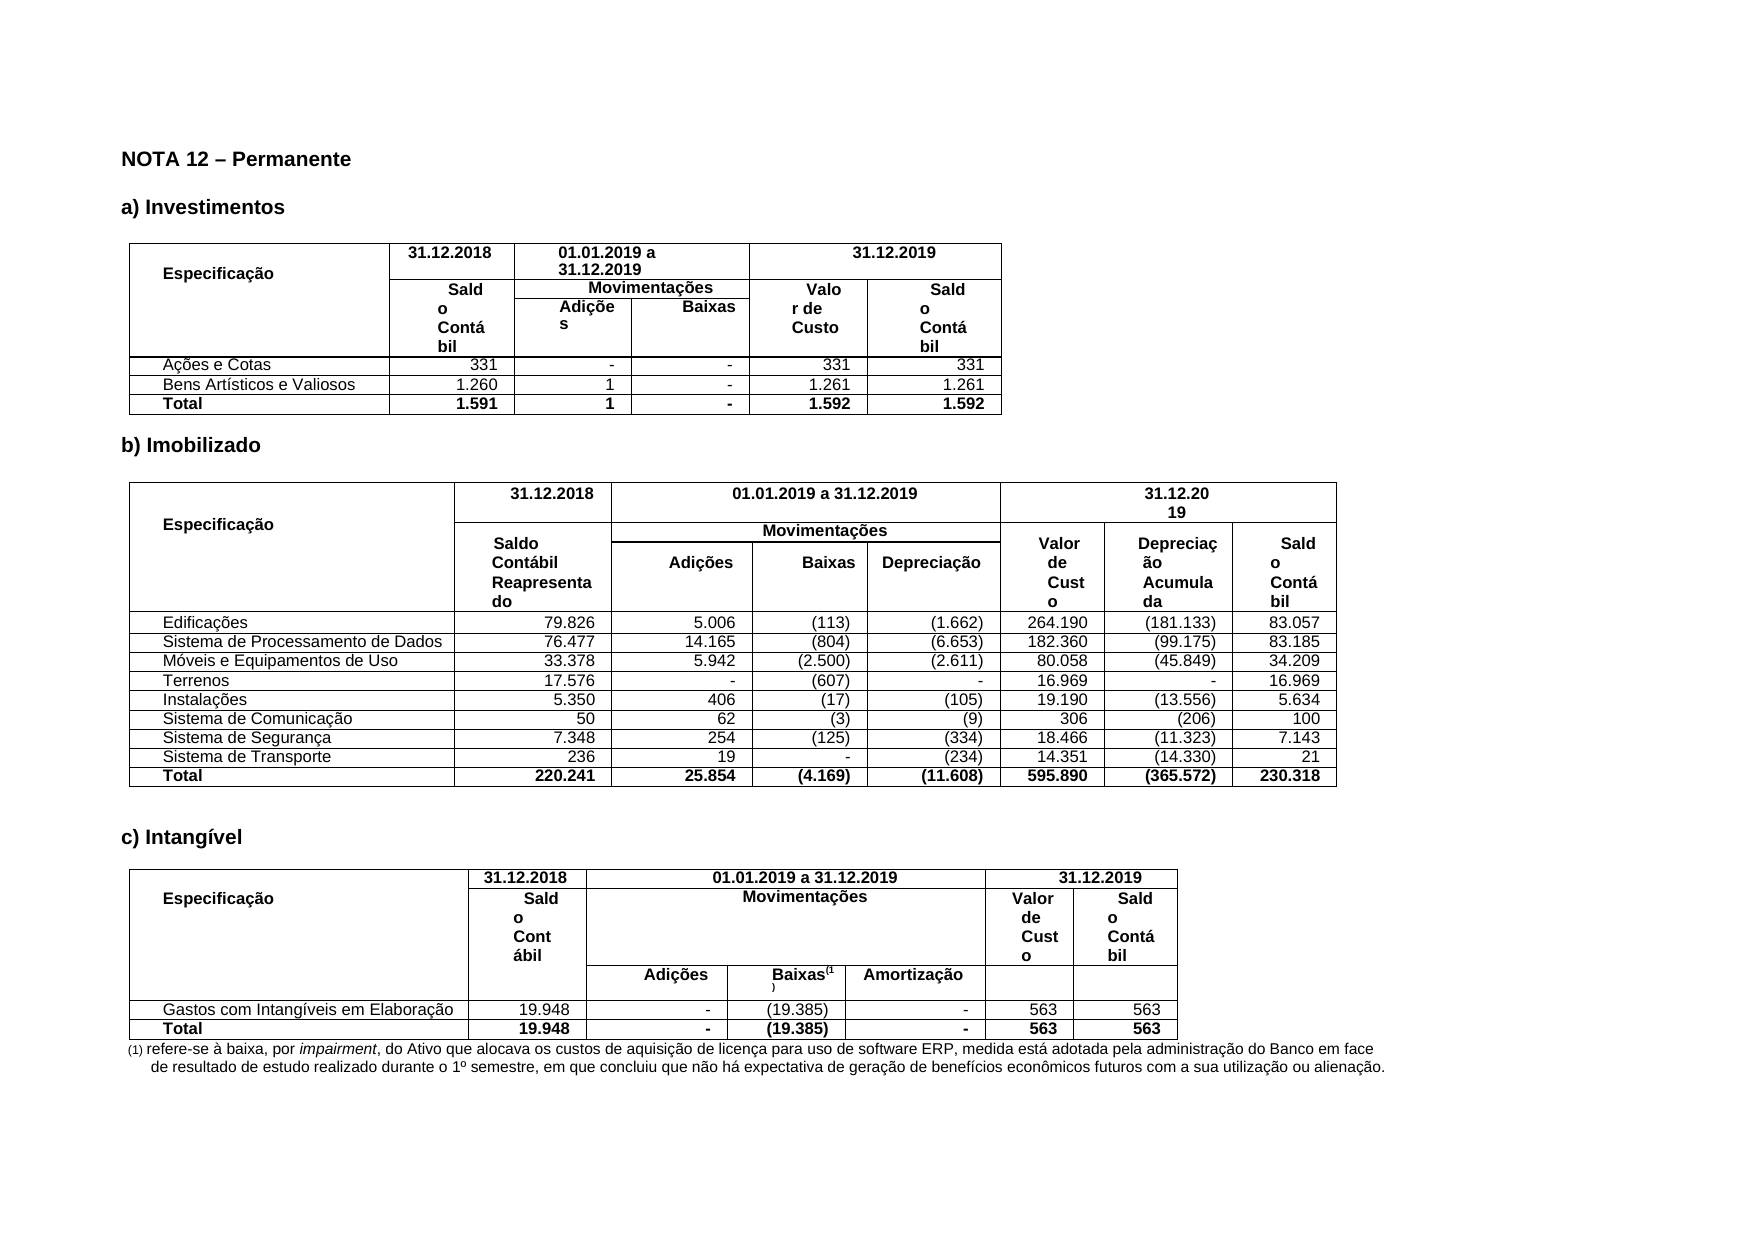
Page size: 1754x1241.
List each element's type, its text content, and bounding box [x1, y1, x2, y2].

table_cell 563 [986, 1001, 1073, 1019]
table_cell 7.143 [1233, 730, 1336, 748]
table_cell 331 [390, 358, 514, 375]
table_cell - [587, 1020, 727, 1038]
table_cell Móveis e Equipamentos de Uso [130, 653, 454, 671]
table_cell Saldo Contábil [390, 280, 514, 356]
table_cell (13.556) [1105, 691, 1232, 709]
table_header 31.12.2018 [390, 244, 514, 278]
table_cell - [632, 358, 749, 375]
table_cell Saldo Contábil [1074, 889, 1177, 965]
list Investimentos [121, 195, 1648, 219]
table_cell Adições [612, 543, 752, 611]
table_cell 14.165 [612, 634, 752, 652]
table_cell 563 [1074, 1020, 1177, 1038]
table_cell (3) [753, 711, 867, 728]
table_cell 5.634 [1233, 691, 1336, 709]
table_cell Depreciação [868, 543, 1000, 611]
table_cell Saldo Contábil [1233, 523, 1336, 611]
table_cell (113) [753, 612, 867, 633]
text (1) refere-se à baixa, por impairment, do Ativo que alocava os custos de aquisição de licença para uso de software ERP, medida está adotada pela administração do Banco em face de resultado de estudo realizado durante o 1º semestre, em que concluiu que não há expectativa de geração de benefícios econômicos futuros com a sua utilização ou alienação. [128, 1039, 1388, 1076]
table_header 01.01.2019 a 31.12.2019 [612, 483, 1000, 522]
table_cell [1074, 966, 1177, 1000]
table_cell (4.169) [753, 768, 867, 786]
table_cell Saldo Contábil [868, 280, 1001, 356]
table_cell (1.662) [868, 612, 1000, 633]
table_cell 1.592 [750, 395, 867, 413]
table_cell 406 [612, 691, 752, 709]
table_cell 331 [868, 358, 1001, 375]
table_cell - [1105, 672, 1232, 690]
table_cell 83.057 [1233, 612, 1336, 633]
table_cell (45.849) [1105, 653, 1232, 671]
table_header 01.01.2019 a 31.12.2019 [587, 870, 985, 888]
table_cell Valor de Custo [750, 280, 867, 356]
table_cell - [868, 672, 1000, 690]
table_cell Sistema de Comunicação [130, 711, 454, 728]
table_cell - [846, 1020, 985, 1038]
table_cell - [587, 1001, 727, 1019]
table_cell 21 [1233, 749, 1336, 767]
table_cell Total [130, 768, 454, 786]
table_cell 33.378 [455, 653, 611, 671]
table_cell 1.261 [868, 376, 1001, 394]
table_cell (14.330) [1105, 749, 1232, 767]
table_header 01.01.2019 a 31.12.2019 [515, 244, 749, 278]
table_cell 18.466 [1001, 730, 1104, 748]
table_cell 79.826 [455, 612, 611, 633]
table_header 31.12.2019 [750, 244, 1001, 278]
table_cell (19.385) [728, 1020, 845, 1038]
table_cell 25.854 [612, 768, 752, 786]
table_cell 80.058 [1001, 653, 1104, 671]
table_cell Adições [587, 966, 727, 1000]
list Intangível [121, 824, 1648, 848]
table_cell Total [130, 1020, 468, 1038]
table_cell Baixas [753, 543, 867, 611]
table_cell (334) [868, 730, 1000, 748]
table_cell 1.261 [750, 376, 867, 394]
table_header Especificação [130, 870, 468, 1000]
table_cell Ações e Cotas [130, 358, 389, 375]
table_cell 100 [1233, 711, 1336, 728]
table_cell (9) [868, 711, 1000, 728]
table_cell (2.500) [753, 653, 867, 671]
table_cell 182.360 [1001, 634, 1104, 652]
table_cell Valor de Custo [1001, 523, 1104, 611]
table_cell 19.948 [469, 1001, 586, 1019]
table_cell 19.948 [469, 1020, 586, 1038]
table_cell Amortização [846, 966, 985, 1000]
table_cell 1.591 [390, 395, 514, 413]
table_cell Gastos com Intangíveis em Elaboração [130, 1001, 468, 1019]
table_cell - [846, 1001, 985, 1019]
table_cell Bens Artísticos e Valiosos [130, 376, 389, 394]
table_cell 16.969 [1001, 672, 1104, 690]
text NOTA 12 – Permanente [121, 147, 1648, 171]
table_cell (2.611) [868, 653, 1000, 671]
table_cell (365.572) [1105, 768, 1232, 786]
table_cell 5.350 [455, 691, 611, 709]
table_cell - [612, 672, 752, 690]
table_cell 50 [455, 711, 611, 728]
table_cell (206) [1105, 711, 1232, 728]
table_cell Baixas(1) [728, 966, 845, 1000]
table_cell 306 [1001, 711, 1104, 728]
table_header 31.12.2019 [986, 870, 1177, 888]
table_cell 331 [750, 358, 867, 375]
table_cell Saldo Contábil [469, 889, 586, 1000]
table_cell 254 [612, 730, 752, 748]
table_cell Total [130, 395, 389, 413]
table_cell 1.592 [868, 395, 1001, 413]
table_cell 7.348 [455, 730, 611, 748]
table_cell - [632, 395, 749, 413]
table_cell 1 [515, 395, 631, 413]
table_cell 19 [612, 749, 752, 767]
table_cell Sistema de Segurança [130, 730, 454, 748]
table_cell 16.969 [1233, 672, 1336, 690]
table_header Especificação [130, 483, 454, 611]
table_cell 220.241 [455, 768, 611, 786]
table_cell - [515, 358, 631, 375]
table_cell Baixas [632, 299, 749, 356]
table_cell 1 [515, 376, 631, 394]
table_cell - [753, 749, 867, 767]
table_cell Adições [515, 299, 631, 356]
table_header 31.12.2019 [1001, 483, 1336, 522]
table_header Especificação [130, 244, 389, 356]
table_cell 264.190 [1001, 612, 1104, 633]
table_cell Sistema de Transporte [130, 749, 454, 767]
table_cell (607) [753, 672, 867, 690]
table_cell 5.006 [612, 612, 752, 633]
table_cell 83.185 [1233, 634, 1336, 652]
table_cell Movimentações [515, 280, 749, 298]
table_cell (181.133) [1105, 612, 1232, 633]
table_cell (17) [753, 691, 867, 709]
table_cell 19.190 [1001, 691, 1104, 709]
table_cell 62 [612, 711, 752, 728]
table_cell (234) [868, 749, 1000, 767]
table_cell 5.942 [612, 653, 752, 671]
table_cell (99.175) [1105, 634, 1232, 652]
table_header 31.12.2018 [469, 870, 586, 888]
table_cell (804) [753, 634, 867, 652]
table_cell 595.890 [1001, 768, 1104, 786]
table_cell (105) [868, 691, 1000, 709]
table_cell [986, 966, 1073, 1000]
list Imobilizado [121, 433, 1648, 457]
table_cell 563 [986, 1020, 1073, 1038]
table_cell 76.477 [455, 634, 611, 652]
table_cell Sistema de Processamento de Dados [130, 634, 454, 652]
table_cell Instalações [130, 691, 454, 709]
table_cell Edificações [130, 612, 454, 633]
table_cell 230.318 [1233, 768, 1336, 786]
table_cell 14.351 [1001, 749, 1104, 767]
table_cell - [632, 376, 749, 394]
table_cell 17.576 [455, 672, 611, 690]
table_cell Depreciação Acumulada [1105, 523, 1232, 611]
table_cell (11.323) [1105, 730, 1232, 748]
table_cell Valor de Custo [986, 889, 1073, 965]
table_header 31.12.2018 [455, 483, 611, 522]
table_cell (125) [753, 730, 867, 748]
table_cell Terrenos [130, 672, 454, 690]
table_cell Movimentações [612, 523, 1000, 541]
table_cell (6.653) [868, 634, 1000, 652]
table_cell 563 [1074, 1001, 1177, 1019]
table_cell (11.608) [868, 768, 1000, 786]
table_cell Saldo Contábil Reapresentado [455, 523, 611, 611]
table_cell 34.209 [1233, 653, 1336, 671]
table_cell 236 [455, 749, 611, 767]
table_cell (19.385) [728, 1001, 845, 1019]
table_cell Movimentações [587, 889, 985, 965]
table_cell 1.260 [390, 376, 514, 394]
